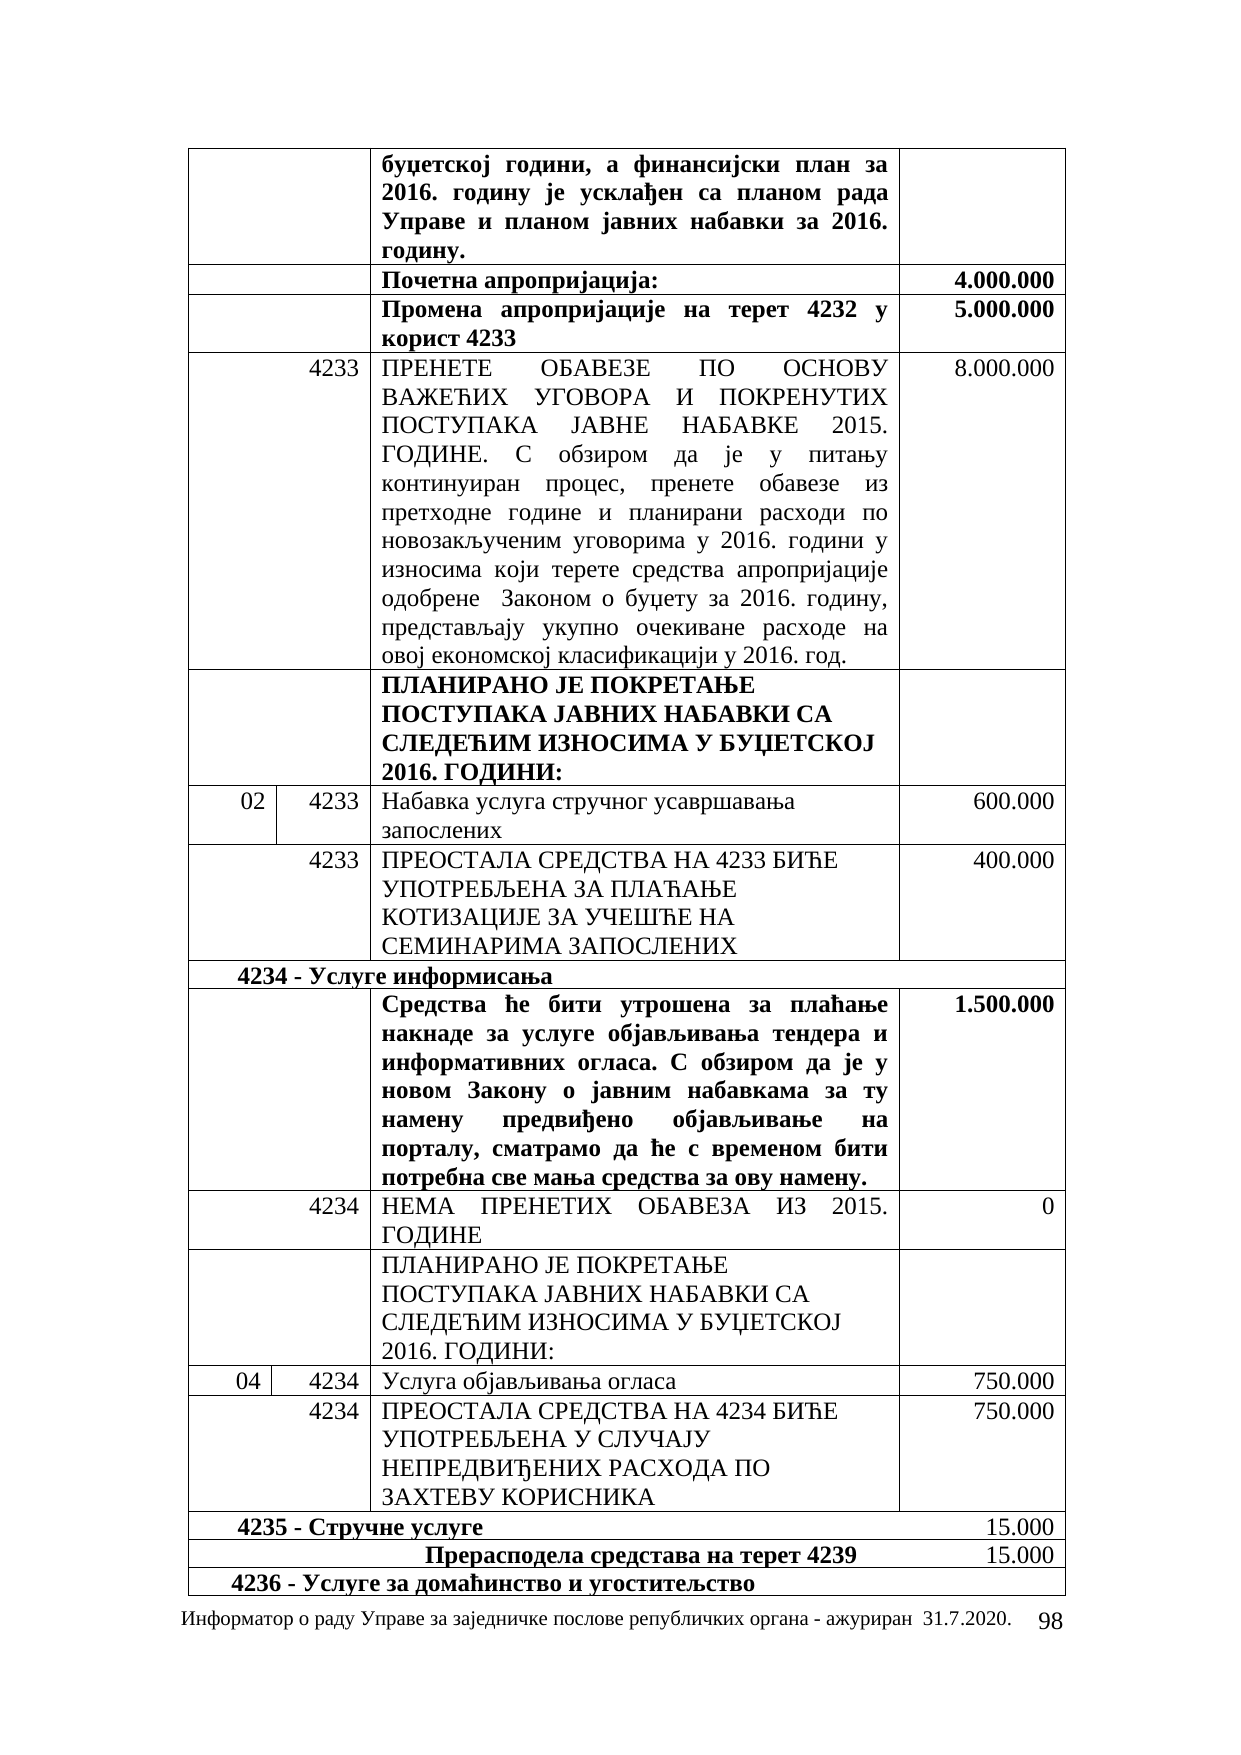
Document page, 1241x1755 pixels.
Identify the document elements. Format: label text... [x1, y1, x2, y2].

table_cell Услуга објављивања огласа [371, 1366, 899, 1395]
table_cell [189, 295, 370, 352]
table_cell [189, 265, 370, 293]
table_cell 4234 [189, 1191, 370, 1249]
table_cell [189, 670, 370, 785]
table_cell ПЛАНИРАНО ЈЕ ПОКРЕТАЊЕ ПОСТУПАКА ЈАВНИХ НАБАВКИ СА СЛЕДЕЋИМ ИЗНОСИМА У БУЏЕТСКОЈ 2016. ГОДИНИ: [371, 670, 899, 785]
table_cell 02 [189, 786, 276, 844]
table_cell [900, 1250, 1065, 1365]
table_cell ПРЕОСТАЛА СРЕДСТВА НА 4234 БИЋЕ УПОТРЕБЉЕНА У СЛУЧАЈУ НЕПРЕДВИЂЕНИХ РАСХОДА ПО ЗАХТЕВУ КОРИСНИКА [371, 1396, 899, 1511]
table_cell Почетна апропријација: [371, 265, 899, 293]
table_cell 750.000 [900, 1366, 1065, 1395]
table_cell [900, 149, 1065, 264]
table_cell 600.000 [900, 786, 1065, 844]
table_cell 4234 [272, 1366, 370, 1395]
table_cell Промена апропријације на терет 4232 у корист 4233 [371, 295, 899, 352]
table_cell 4.000.000 [900, 265, 1065, 293]
table_cell 0 [900, 1191, 1065, 1249]
table_cell ПРЕНЕТЕ ОБАВЕЗЕ ПО ОСНОВУ ВАЖЕЋИХ УГОВОРА И ПОКРЕНУТИХ ПОСТУПАКА ЈАВНЕ НАБАВКЕ 2015. ГОДИНЕ. С обзиром да је у питању континуиран процес, пренете обавезе из претходне године и планирани расходи по новозакљученим уговорима у 2016. години у износима који терете средства апропријације одобрене Законом о буџету за 2016. годину, представљају укупно очекиване расходе на овој економској класификацији у 2016. год. [371, 353, 899, 669]
table_cell 4234 [189, 1396, 370, 1511]
table_cell Прерасподела средстава на терет 4239 15.000 [189, 1540, 1065, 1567]
table_cell 4233 [189, 845, 370, 960]
table_cell 04 [189, 1366, 271, 1395]
table_cell 4235 - Стручне услуге 15.000 [189, 1512, 1065, 1539]
table_cell [189, 989, 370, 1190]
table_cell 4234 - Услуге информисања [189, 961, 1065, 988]
table_cell 750.000 [900, 1396, 1065, 1511]
table_cell 4233 [189, 353, 370, 669]
table_cell 4236 - Услуге за домаћинство и угоститељство [189, 1568, 1065, 1595]
table_cell буџетској години, а финансијски план за 2016. годину је усклађен са планом рада Управе и планом јавних набавки за 2016. годину. [371, 149, 899, 264]
table_cell [900, 670, 1065, 785]
table_cell Средства ће бити утрошена за плаћање накнаде за услуге објављивања тендера и информативних огласа. С обзиром да је у новом Закону о јавним набавкама за ту намену предвиђено објављивање на порталу, сматрамо да ће с временом бити потребна све мања средства за ову намену. [371, 989, 899, 1190]
table_cell 1.500.000 [900, 989, 1065, 1190]
table_cell ПРЕОСТАЛА СРЕДСТВА НА 4233 БИЋЕ УПОТРЕБЉЕНА ЗА ПЛАЋАЊЕ КОТИЗАЦИЈЕ ЗА УЧЕШЋЕ НА СЕМИНАРИМА ЗАПОСЛЕНИХ [371, 845, 899, 960]
table_cell Набавка услуга стручног усавршавања запослених [371, 786, 899, 844]
table_cell ПЛАНИРАНО ЈЕ ПОКРЕТАЊЕ ПОСТУПАКА ЈАВНИХ НАБАВКИ СА СЛЕДЕЋИМ ИЗНОСИМА У БУЏЕТСКОЈ 2016. ГОДИНИ: [371, 1250, 899, 1365]
table_cell 4233 [277, 786, 370, 844]
table_cell [189, 149, 370, 264]
table_cell НЕМА ПРЕНЕТИХ ОБАВЕЗА ИЗ 2015. ГОДИНЕ [371, 1191, 899, 1249]
table_cell 5.000.000 [900, 295, 1065, 352]
table_cell [189, 1250, 370, 1365]
table_cell 8.000.000 [900, 353, 1065, 669]
table_cell 400.000 [900, 845, 1065, 960]
